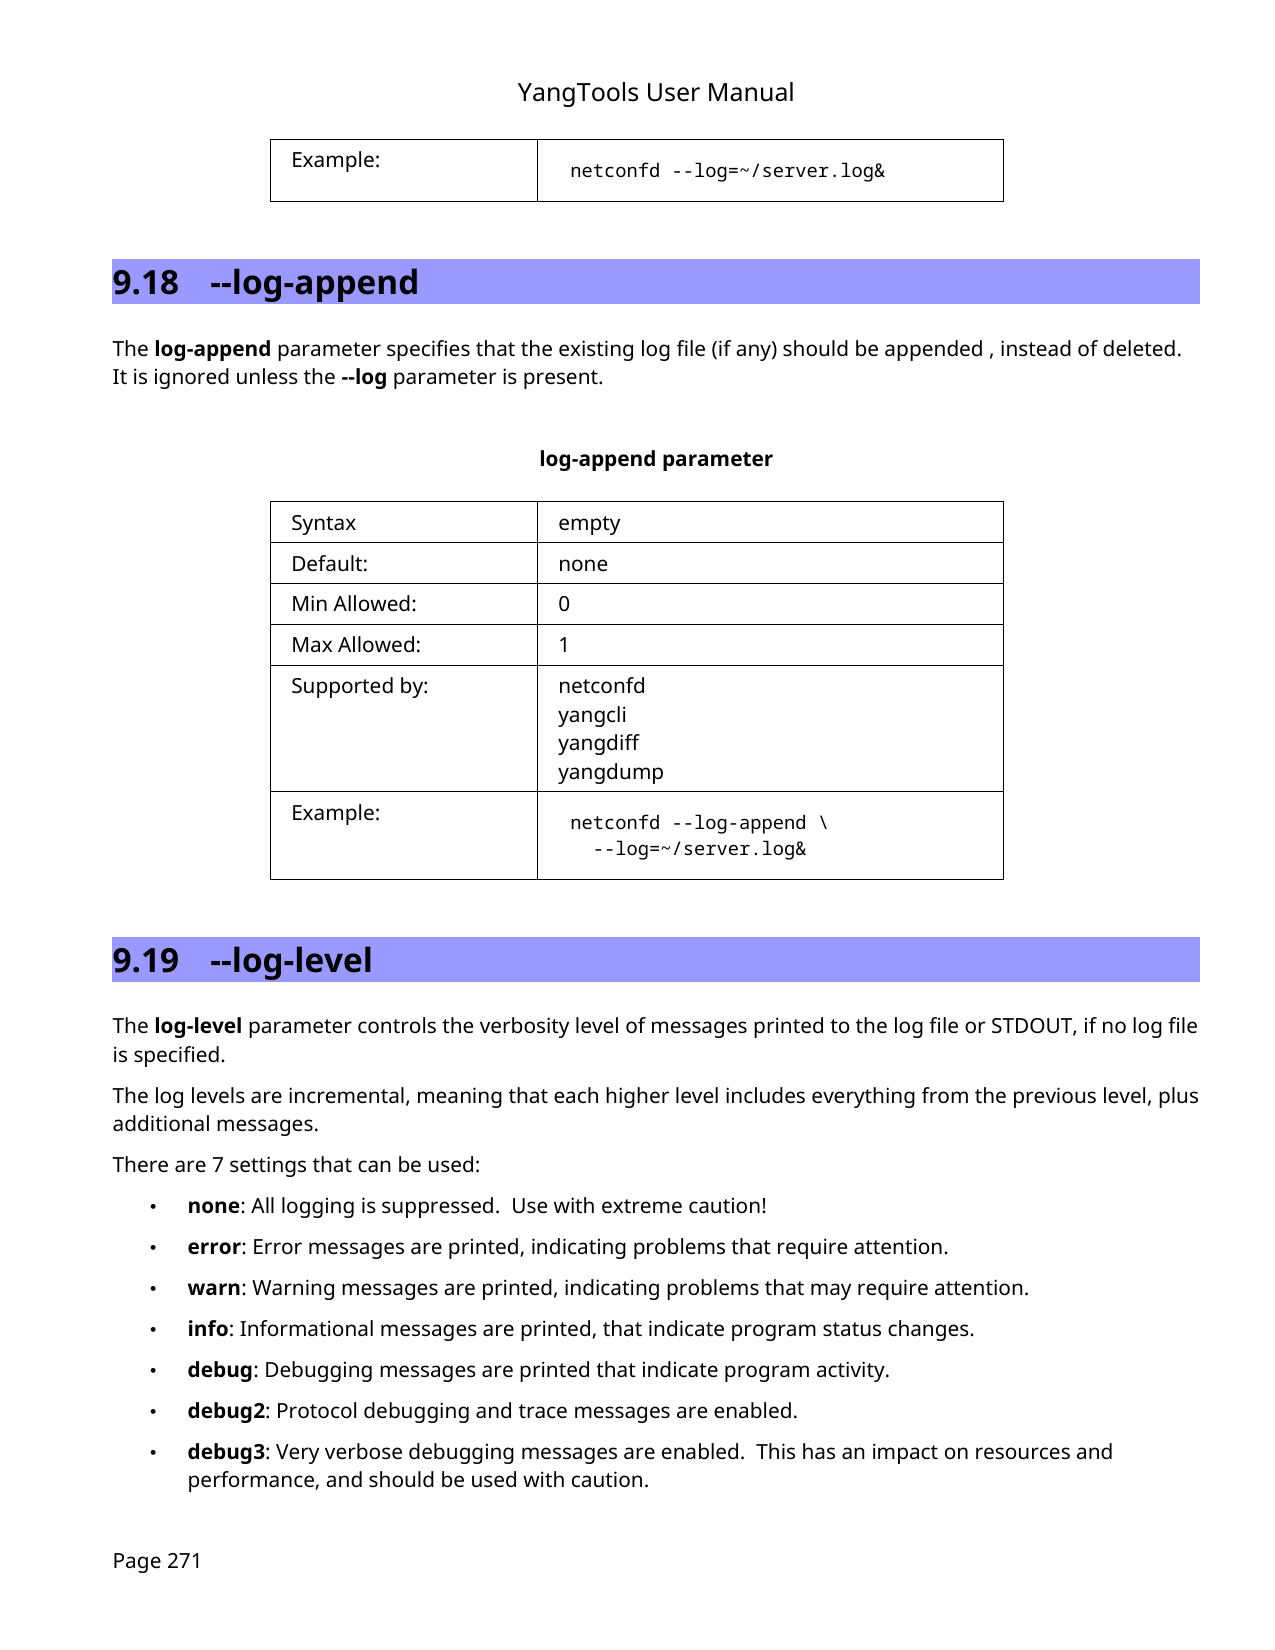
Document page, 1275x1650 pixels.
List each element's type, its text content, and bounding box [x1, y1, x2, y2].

table_cell netconfd yangcli yangdiff yangdump [538, 666, 1003, 791]
table_cell netconfd --log=~/server.log& [538, 140, 1003, 201]
list warn: Warning messages are printed, indicating problems that may require attention. [150, 1273, 1200, 1302]
text The log-level parameter controls the verbosity level of messages printed to the log file or STDOUT, if no log file is specified. [112, 1012, 1200, 1068]
table_cell Example: [271, 792, 537, 878]
subtitle --log-append [112, 259, 1200, 304]
list none: All logging is suppressed. Use with extreme caution! [150, 1191, 1200, 1220]
subtitle --log-level [112, 937, 1200, 982]
table_header empty [538, 502, 1003, 542]
list debug: Debugging messages are printed that indicate program activity. [150, 1355, 1200, 1383]
table_cell 1 [538, 625, 1003, 665]
text The log-append parameter specifies that the existing log file (if any) should be appended , instead of deleted. It is ignored unless the --log parameter is present. [112, 334, 1200, 391]
list debug2: Protocol debugging and trace messages are enabled. [150, 1396, 1200, 1424]
table_cell netconfd --log-append \ --log=~/server.log& [538, 792, 1003, 878]
table_cell Min Allowed: [271, 584, 537, 624]
list info: Informational messages are printed, that indicate program status changes. [150, 1314, 1200, 1343]
text There are 7 settings that can be used: [112, 1150, 1200, 1179]
table_cell Max Allowed: [271, 625, 537, 665]
table_cell 0 [538, 584, 1003, 624]
subtitle log-append parameter [127, 444, 1185, 472]
table_cell none [538, 543, 1003, 583]
list debug3: Very verbose debugging messages are enabled. This has an impact on resources and performance, and should be used with caution. [150, 1437, 1200, 1494]
text The log levels are incremental, meaning that each higher level includes everything from the previous level, plus additional messages. [112, 1081, 1200, 1138]
table_header Syntax [271, 502, 537, 542]
table_cell Default: [271, 543, 537, 583]
table_cell Supported by: [271, 666, 537, 791]
table_cell Example: [271, 140, 537, 201]
list error: Error messages are printed, indicating problems that require attention. [150, 1232, 1200, 1261]
